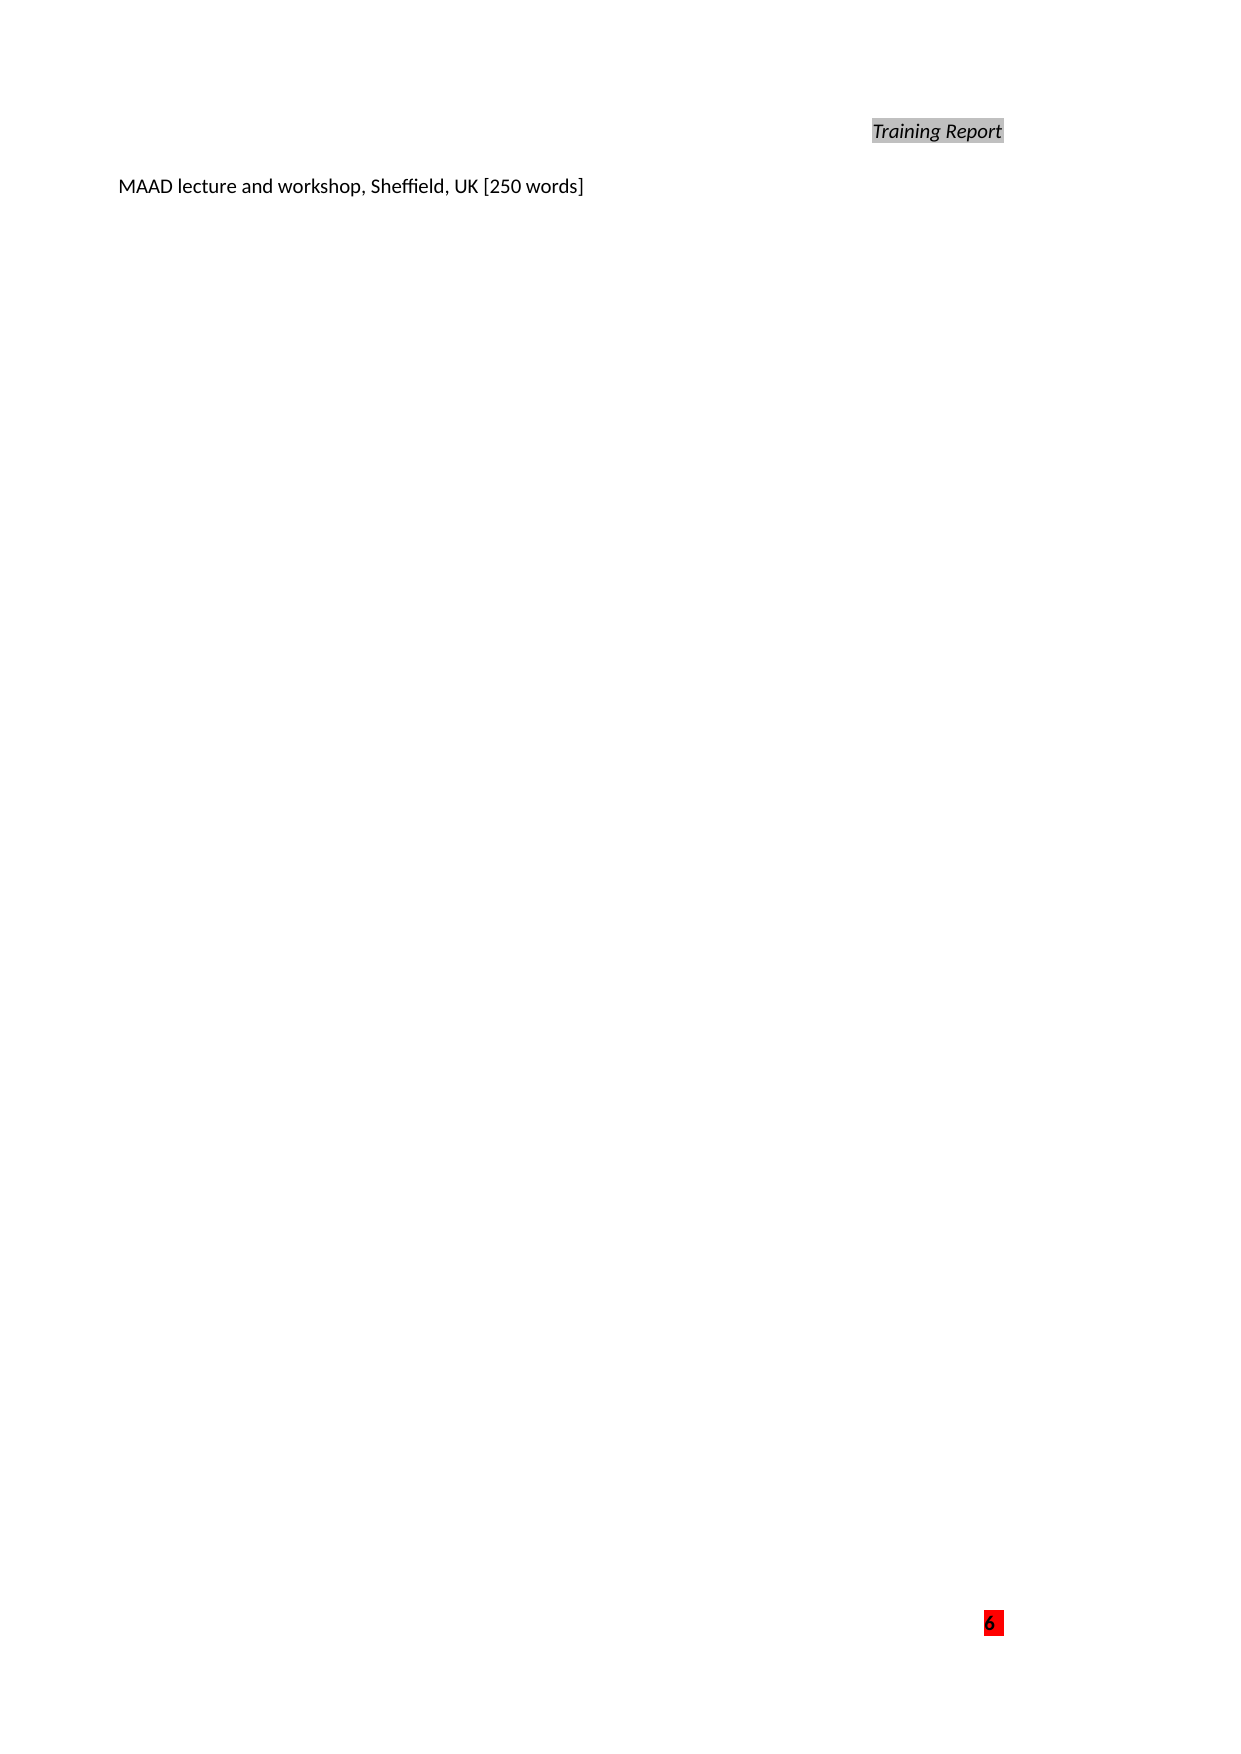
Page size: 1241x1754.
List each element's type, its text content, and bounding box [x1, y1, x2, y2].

text MAAD lecture and workshop, Sheffield, UK [250 words] [118, 173, 1004, 198]
